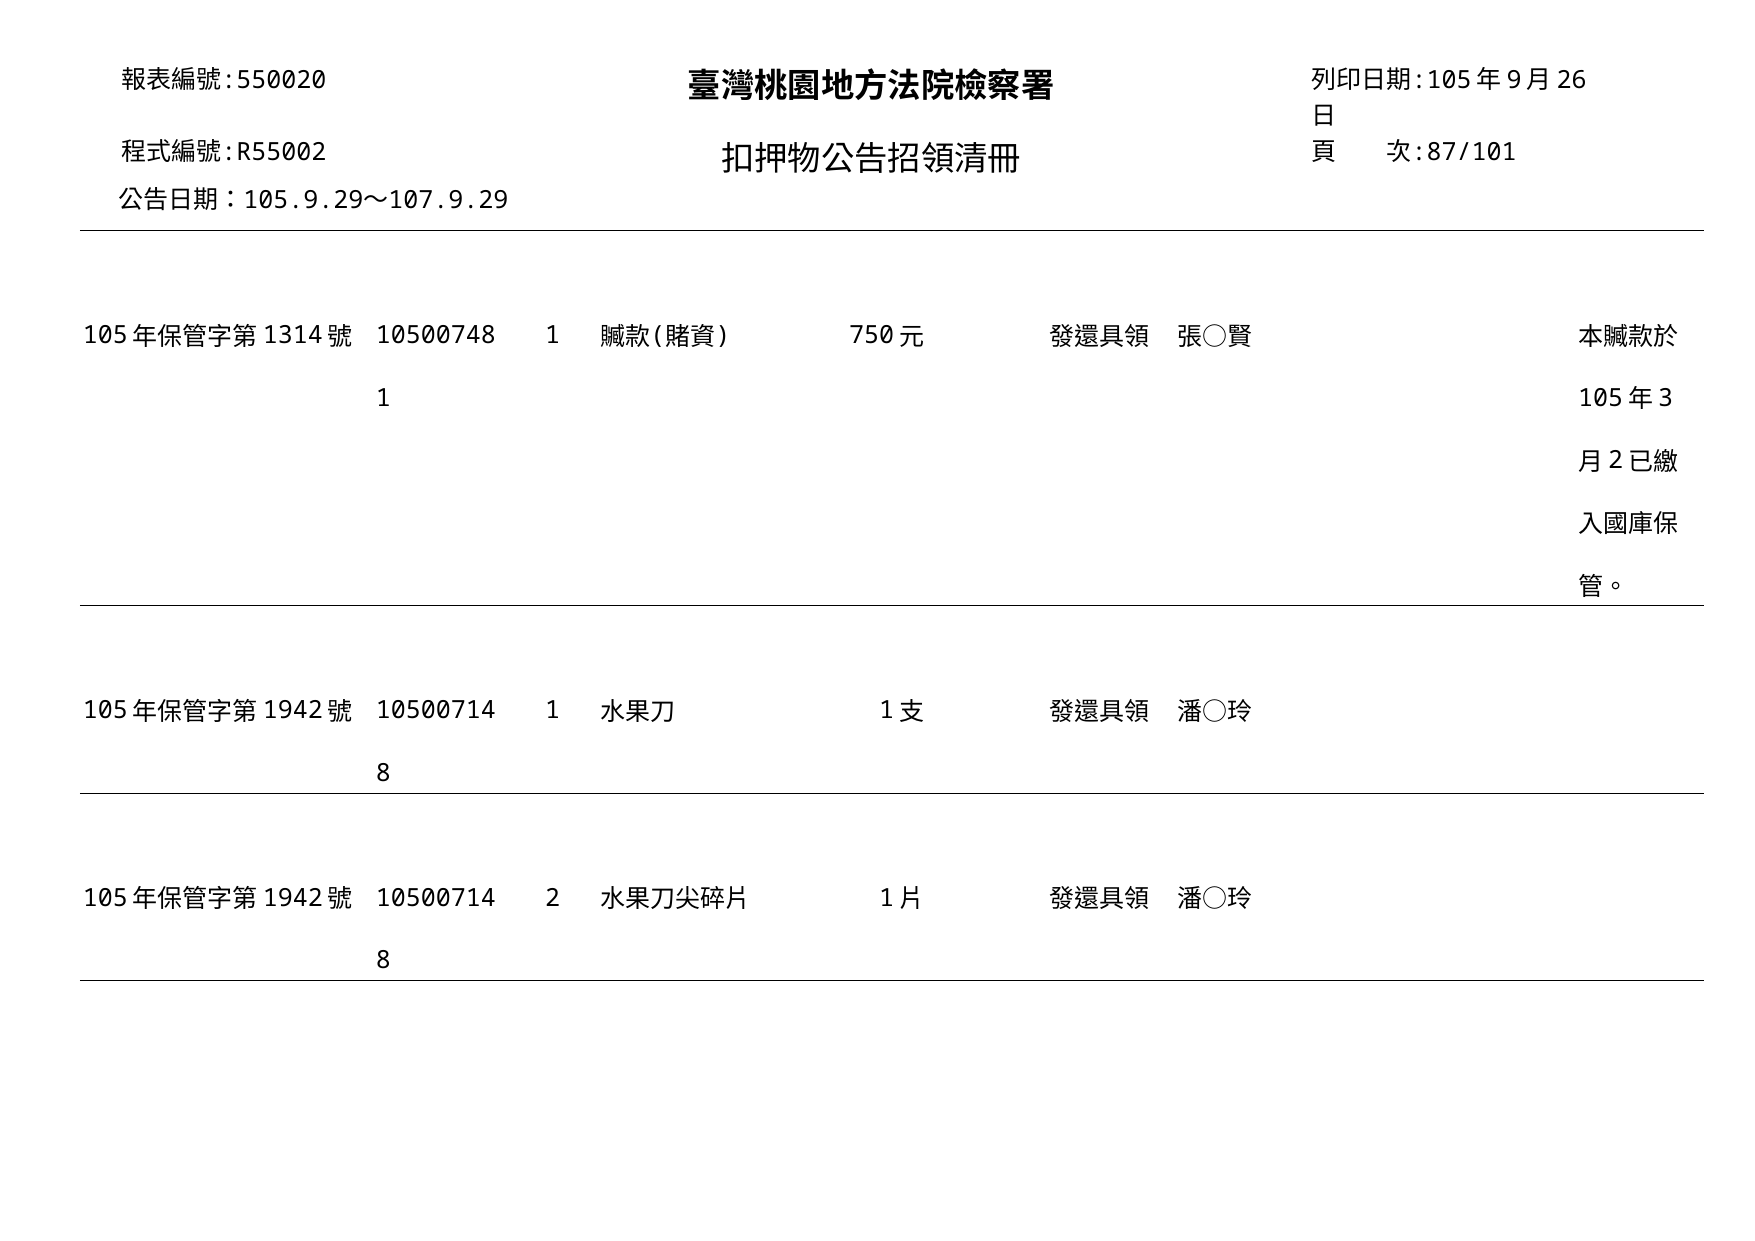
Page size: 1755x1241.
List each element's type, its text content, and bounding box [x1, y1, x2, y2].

table_cell [927, 794, 1046, 980]
table_cell 750元 [808, 231, 927, 605]
table_cell 105007148 [373, 794, 507, 980]
table_cell 潘○玲 [1175, 606, 1317, 792]
table_cell [1575, 794, 1704, 980]
table_cell 105年保管字第1314號 [80, 231, 373, 605]
table_cell [1317, 231, 1575, 605]
table_cell [1575, 606, 1704, 792]
table_cell [927, 606, 1046, 792]
table_cell 1 [507, 606, 597, 792]
table_cell 本贓款於105年3月2已繳入國庫保管。 [1575, 231, 1704, 605]
table_cell 發還具領 [1046, 231, 1175, 605]
table_cell 2 [507, 794, 597, 980]
table_cell 潘○玲 [1175, 794, 1317, 980]
table_cell 水果刀尖碎片 [597, 794, 807, 980]
table_cell 105007148 [373, 606, 507, 792]
table_cell [927, 231, 1046, 605]
table_cell 1片 [808, 794, 927, 980]
table_cell 發還具領 [1046, 606, 1175, 792]
table_cell 105007481 [373, 231, 507, 605]
table_cell 發還具領 [1046, 794, 1175, 980]
table_cell 1 [507, 231, 597, 605]
table_cell 贓款(賭資) [597, 231, 807, 605]
table_cell 1支 [808, 606, 927, 792]
table_cell 105年保管字第1942號 [80, 606, 373, 792]
table_cell 水果刀 [597, 606, 807, 792]
table_cell [1317, 606, 1575, 792]
table_cell 張○賢 [1175, 231, 1317, 605]
table_cell [1317, 794, 1575, 980]
table_cell 105年保管字第1942號 [80, 794, 373, 980]
